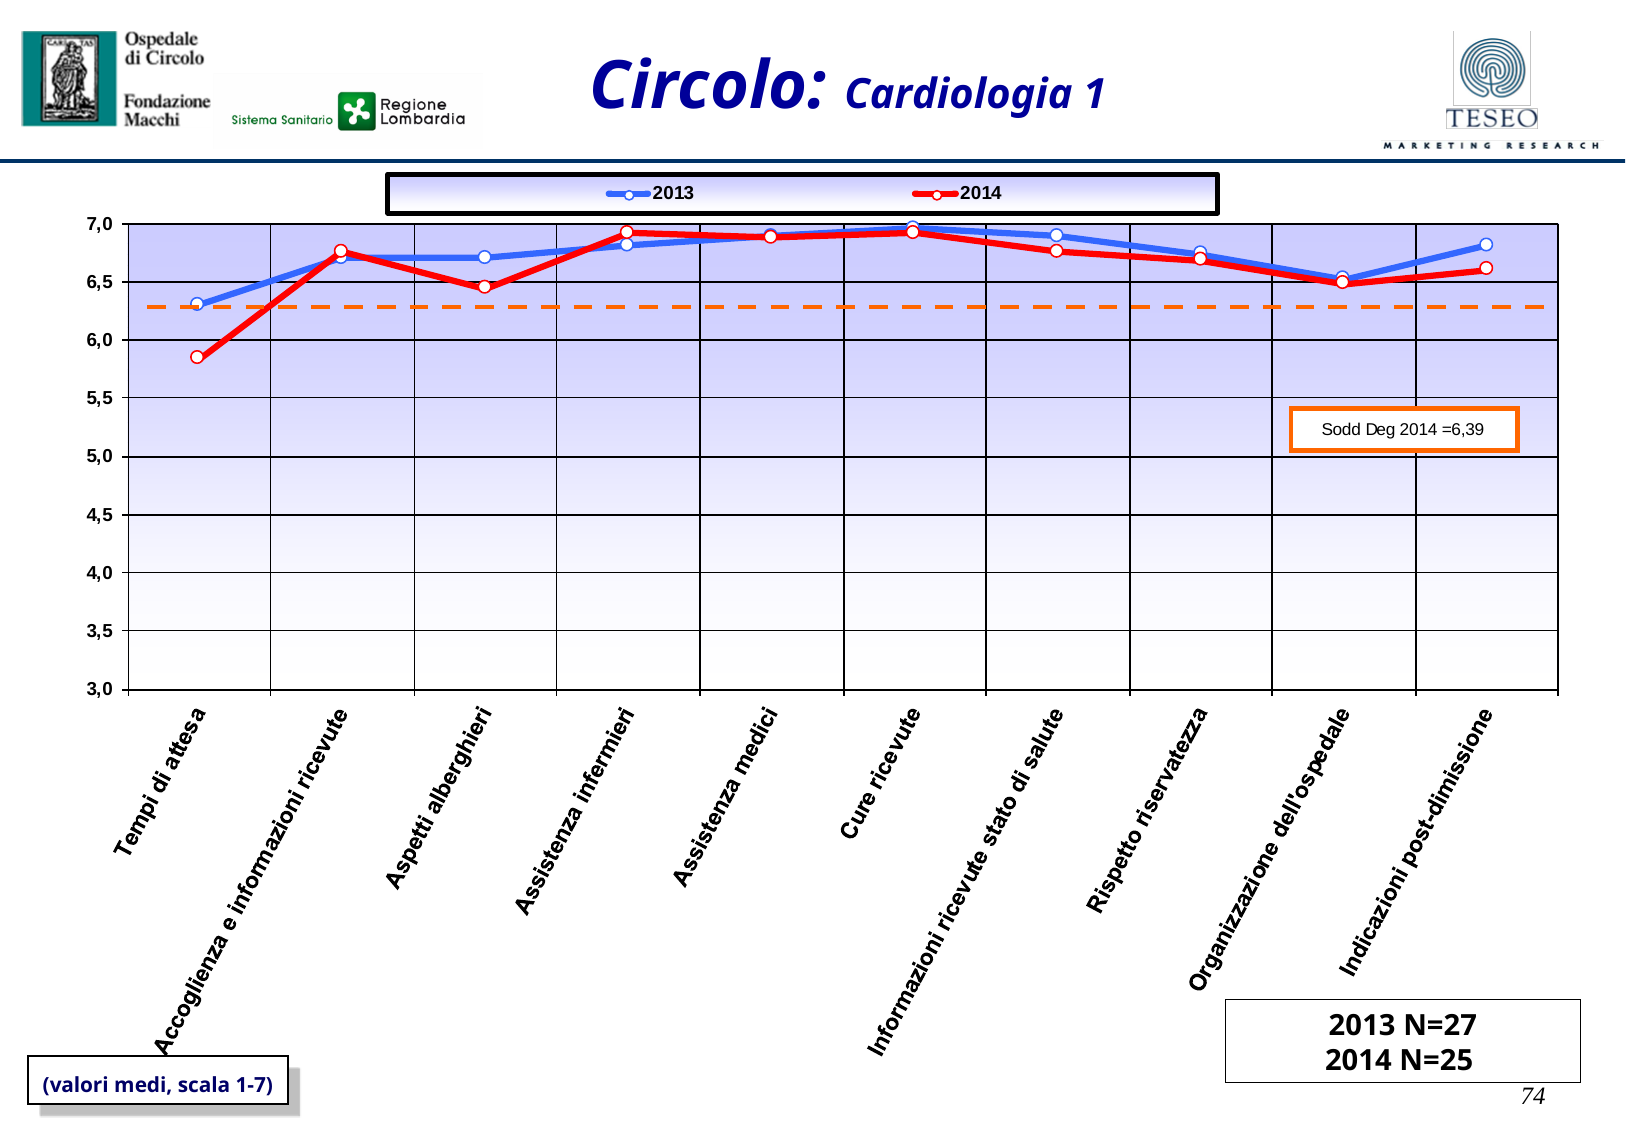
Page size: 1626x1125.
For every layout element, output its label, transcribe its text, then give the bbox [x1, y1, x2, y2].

text_box Circolo: Cardiologia 1 [304, 18, 1392, 144]
text_box 2013 N=27 2014 N=25 [1225, 999, 1581, 1083]
picture [1381, 31, 1604, 149]
picture [21, 31, 483, 149]
picture [44, 160, 1563, 1107]
text_box (valori medi, scala 1-7) [27, 1056, 288, 1105]
